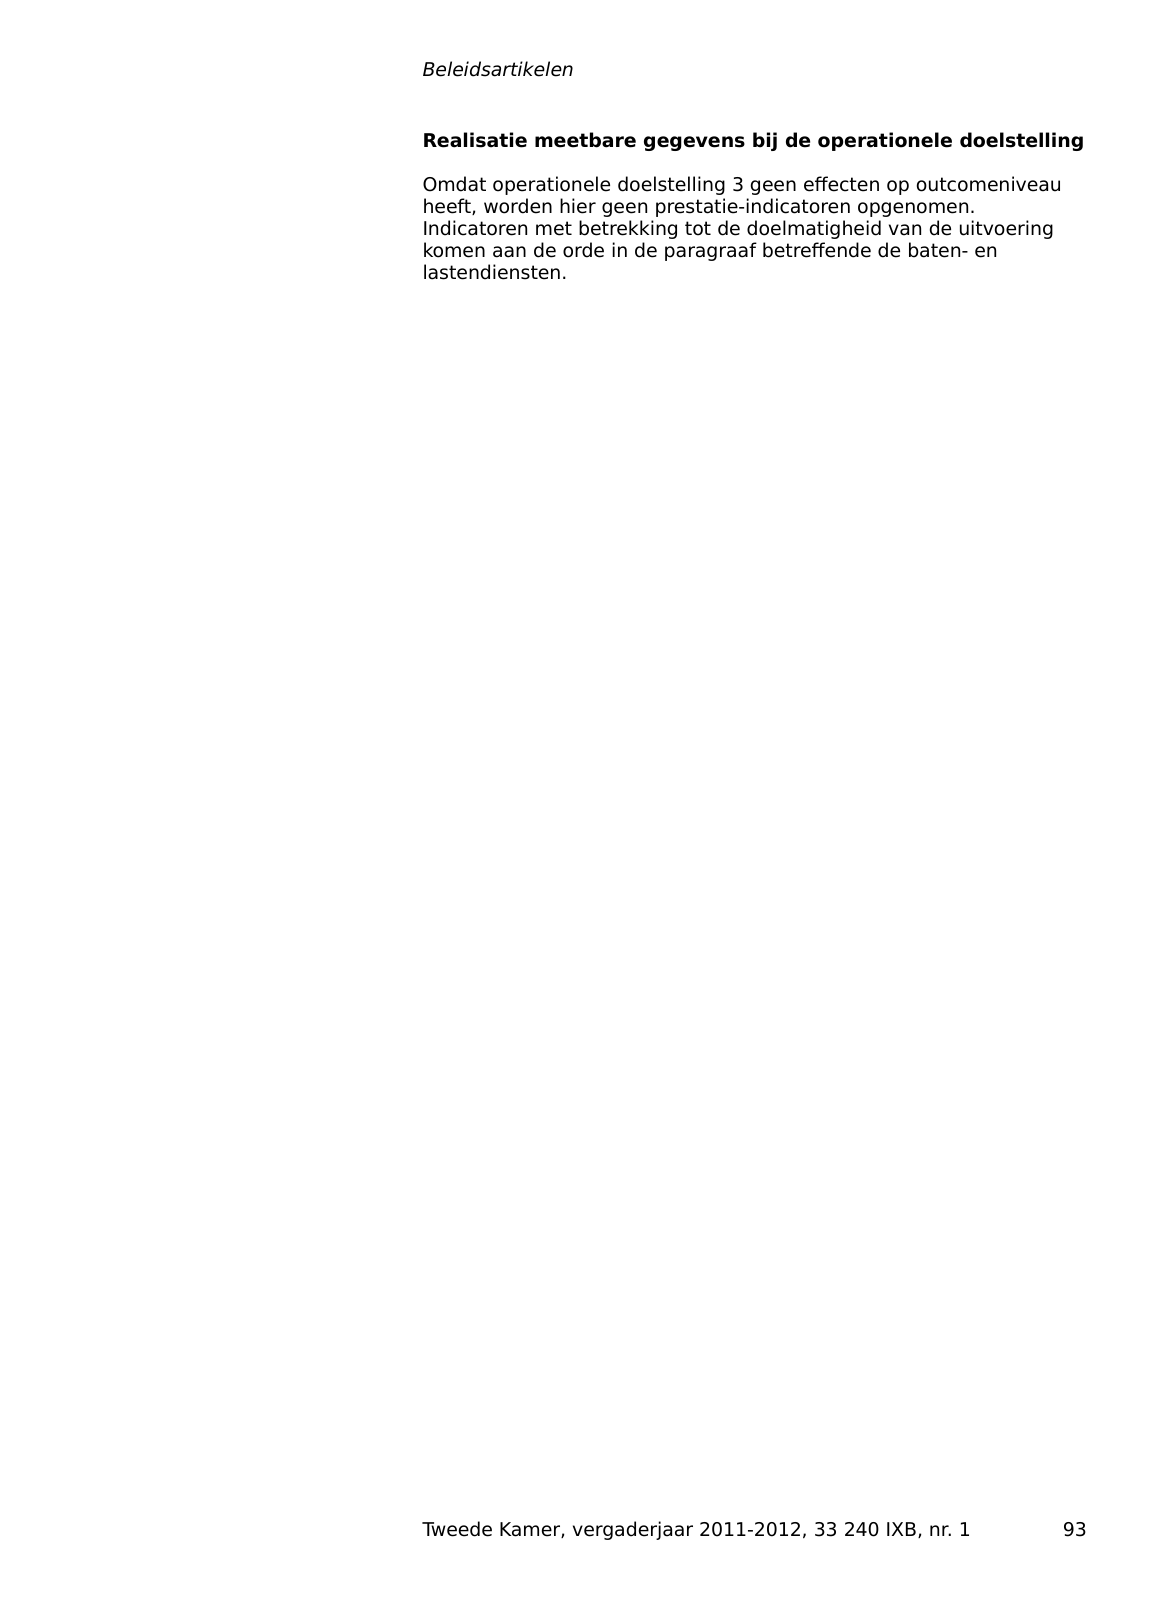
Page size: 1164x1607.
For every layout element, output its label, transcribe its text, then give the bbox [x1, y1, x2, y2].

subtitle Realisatie meetbare gegevens bij de operationele doelstelling [422, 130, 1087, 152]
text Omdat operationele doelstelling 3 geen effecten op outcomeniveau heeft, worden hier geen prestatie-indicatoren opgenomen. Indicatoren met betrekking tot de doelmatigheid van de uitvoering komen aan de orde in de paragraaf betreffende de baten- en lastendiensten. [422, 174, 1087, 284]
